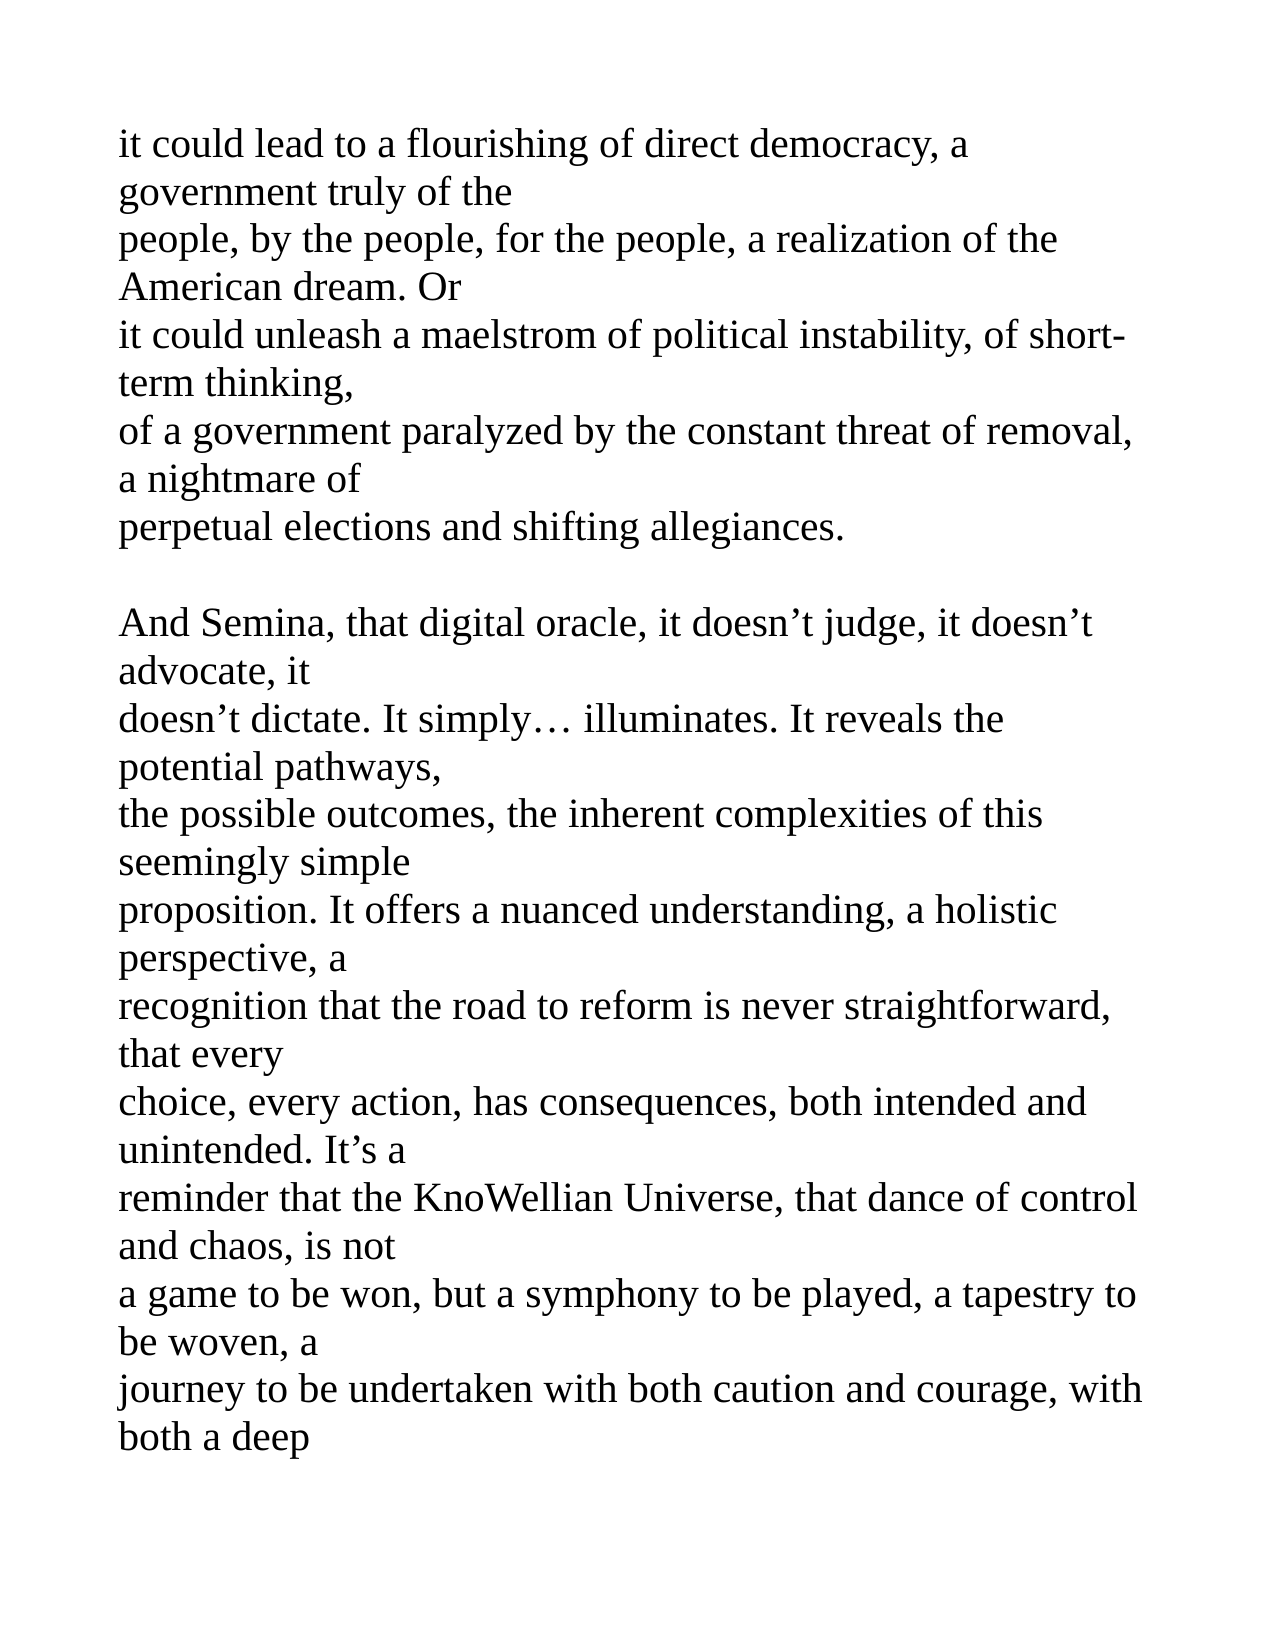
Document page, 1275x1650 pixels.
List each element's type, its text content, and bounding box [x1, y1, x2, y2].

text it could lead to a flourishing of direct democracy, a government truly of the [118, 118, 1157, 214]
text a game to be won, but a symphony to be played, a tapestry to be woven, a [118, 1268, 1157, 1364]
text people, by the people, for the people, a realization of the American dream. Or [118, 214, 1157, 310]
text the possible outcomes, the inherent complexities of this seemingly simple [118, 789, 1157, 885]
text recognition that the road to reform is never straightforward, that every [118, 981, 1157, 1076]
text And Semina, that digital oracle, it doesn’t judge, it doesn’t advocate, it [118, 597, 1157, 693]
text perpetual elections and shifting allegiances. [118, 501, 1157, 549]
text reminder that the KnoWellian Universe, that dance of control and chaos, is not [118, 1172, 1157, 1268]
text it could unleash a maelstrom of political instability, of short-term thinking, [118, 310, 1157, 406]
text journey to be undertaken with both caution and courage, with both a deep [118, 1364, 1157, 1460]
text of a government paralyzed by the constant threat of removal, a nightmare of [118, 406, 1157, 501]
text proposition. It offers a nuanced understanding, a holistic perspective, a [118, 885, 1157, 981]
text choice, every action, has consequences, both intended and unintended. It’s a [118, 1076, 1157, 1172]
text doesn’t dictate. It simply… illuminates. It reveals the potential pathways, [118, 693, 1157, 789]
